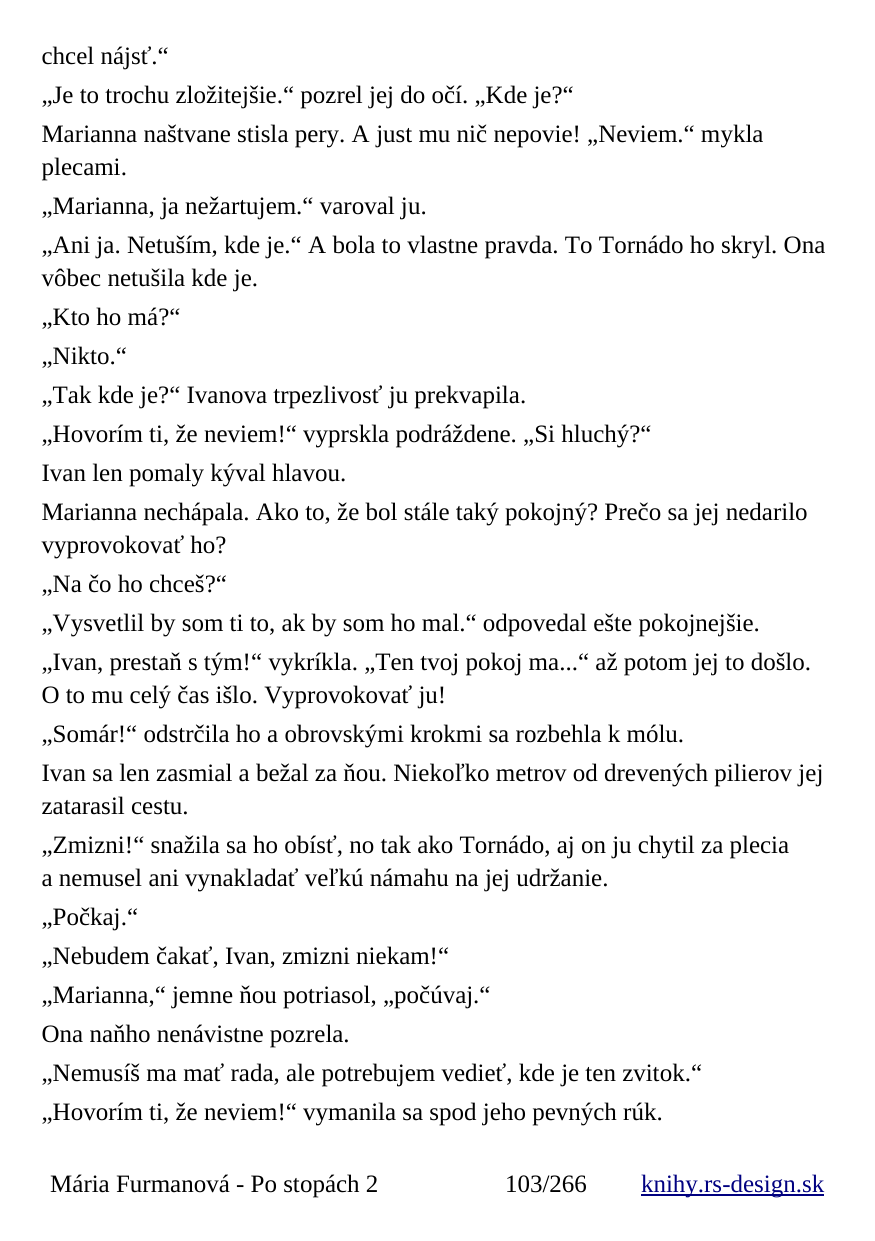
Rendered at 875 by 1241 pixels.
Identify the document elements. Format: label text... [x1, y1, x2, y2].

text „Nemusíš ma mať rada, ale potrebujem vedieť, kde je ten zvitok.“ [41, 1058, 833, 1086]
text „Počkaj.“ [41, 902, 833, 931]
text „Marianna,“ jemne ňou potriasol, „počúvaj.“ [41, 980, 833, 1008]
text „Zmizni!“ snažila sa ho obísť, no tak ako Tornádo, aj on ju chytil za plecia a nemusel ani vynakladať veľkú námahu na jej udržanie. [41, 830, 833, 892]
text Ona naňho nenávistne pozrela. [41, 1019, 833, 1047]
text „Somár!“ odstrčila ho a obrovskými krokmi sa rozbehla k mólu. [41, 719, 833, 748]
text „Ivan, prestaň s tým!“ vykríkla. „Ten tvoj pokoj ma...“ až potom jej to došlo. O to mu celý čas išlo. Vyprovokovať ju! [41, 647, 833, 709]
text „Marianna, ja nežartujem.“ varoval ju. [41, 191, 833, 220]
text „Hovorím ti, že neviem!“ vymanila sa spod jeho pevných rúk. [41, 1097, 833, 1125]
text „Je to trochu zložitejšie.“ pozrel jej do očí. „Kde je?“ [41, 80, 833, 109]
text chcel nájsť.“ [41, 41, 833, 70]
text „Nikto.“ [41, 341, 833, 370]
text „Vysvetlil by som ti to, ak by som ho mal.“ odpovedal ešte pokojnejšie. [41, 608, 833, 637]
text Ivan sa len zasmial a bežal za ňou. Niekoľko metrov od drevených pilierov jej zatarasil cestu. [41, 758, 833, 819]
text „Nebudem čakať, Ivan, zmizni niekam!“ [41, 941, 833, 969]
text Marianna naštvane stisla pery. A just mu nič nepovie! „Neviem.“ mykla plecami. [41, 119, 833, 181]
text „Na čo ho chceš?“ [41, 569, 833, 598]
text „Ani ja. Netuším, kde je.“ A bola to vlastne pravda. To Tornádo ho skryl. Ona vôbec netušila kde je. [41, 230, 833, 292]
text Marianna nechápala. Ako to, že bol stále taký pokojný? Prečo sa jej nedarilo vyprovokovať ho? [41, 497, 833, 559]
text „Hovorím ti, že neviem!“ vyprskla podráždene. „Si hluchý?“ [41, 419, 833, 448]
text Ivan len pomaly kýval hlavou. [41, 458, 833, 487]
text „Kto ho má?“ [41, 302, 833, 331]
text „Tak kde je?“ Ivanova trpezlivosť ju prekvapila. [41, 380, 833, 409]
